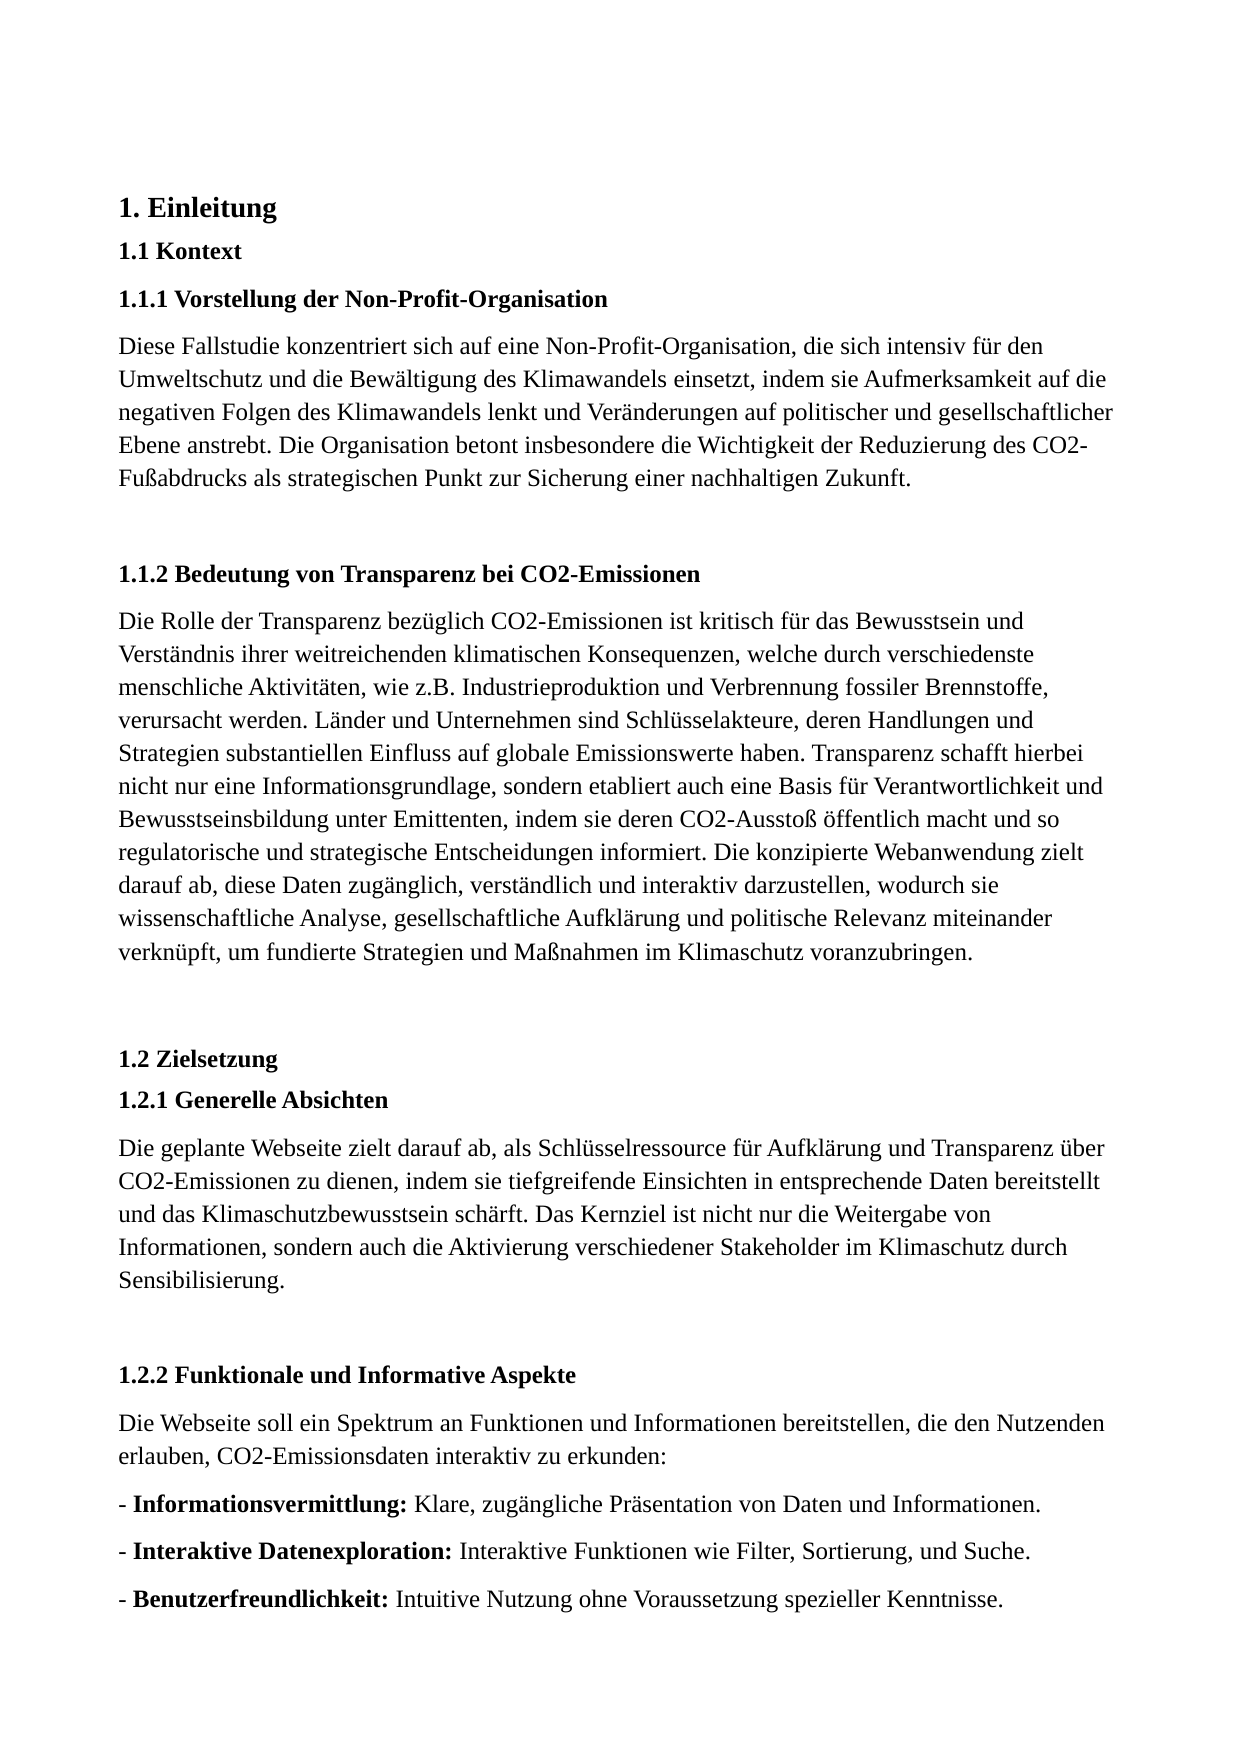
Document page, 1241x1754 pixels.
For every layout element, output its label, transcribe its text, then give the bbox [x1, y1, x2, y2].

subtitle 1. Einleitung [118, 190, 1122, 224]
text - Informationsvermittlung: Klare, zugängliche Präsentation von Daten und Informationen. [118, 1489, 1122, 1517]
text Die Rolle der Transparenz bezüglich CO2-Emissionen ist kritisch für das Bewusstsein und Verständnis ihrer weitreichenden klimatischen Konsequenzen, welche durch verschiedenste menschliche Aktivitäten, wie z.B. Industrieproduktion und Verbrennung fossiler Brennstoffe, verursacht werden. Länder und Unternehmen sind Schlüsselakteure, deren Handlungen und Strategien substantiellen Einfluss auf globale Emissionswerte haben. Transparenz schafft hierbei nicht nur eine Informationsgrundlage, sondern etabliert auch eine Basis für Verantwortlichkeit und Bewusstseinsbildung unter Emittenten, indem sie deren CO2-Ausstoß öffentlich macht und so regulatorische und strategische Entscheidungen informiert. Die konzipierte Webanwendung zielt darauf ab, diese Daten zugänglich, verständlich und interaktiv darzustellen, wodurch sie wissenschaftliche Analyse, gesellschaftliche Aufklärung und politische Relevanz miteinander verknüpft, um fundierte Strategien und Maßnahmen im Klimaschutz voranzubringen. [118, 606, 1122, 965]
text 1.2.2 Funktionale und Informative Aspekte [118, 1360, 1122, 1389]
text 1.1.1 Vorstellung der Non-Profit-Organisation [118, 284, 1122, 313]
subtitle 1.2 Zielsetzung [118, 1044, 1122, 1073]
text 1.2.1 Generelle Absichten [118, 1086, 1122, 1114]
text Die geplante Webseite zielt darauf ab, als Schlüsselressource für Aufklärung und Transparenz über CO2-Emissionen zu dienen, indem sie tiefgreifende Einsichten in entsprechende Daten bereitstellt und das Klimaschutzbewusstsein schärft. Das Kernziel ist nicht nur die Weitergabe von Informationen, sondern auch die Aktivierung verschiedener Stakeholder im Klimaschutz durch Sensibilisierung. [118, 1133, 1122, 1294]
text - Benutzerfreundlichkeit: Intuitive Nutzung ohne Voraussetzung spezieller Kenntnisse. [118, 1584, 1122, 1613]
text 1.1 Kontext [118, 236, 1122, 265]
text - Interaktive Datenexploration: Interaktive Funktionen wie Filter, Sortierung, und Suche. [118, 1536, 1122, 1565]
text Die Webseite soll ein Spektrum an Funktionen und Informationen bereitstellen, die den Nutzenden erlauben, CO2-Emissionsdaten interaktiv zu erkunden: [118, 1408, 1122, 1470]
text Diese Fallstudie konzentriert sich auf eine Non-Profit-Organisation, die sich intensiv für den Umweltschutz und die Bewältigung des Klimawandels einsetzt, indem sie Aufmerksamkeit auf die negativen Folgen des Klimawandels lenkt und Veränderungen auf politischer und gesellschaftlicher Ebene anstrebt. Die Organisation betont insbesondere die Wichtigkeit der Reduzierung des CO2-Fußabdrucks als strategischen Punkt zur Sicherung einer nachhaltigen Zukunft. [118, 331, 1122, 492]
text 1.1.2 Bedeutung von Transparenz bei CO2-Emissionen [118, 559, 1122, 587]
